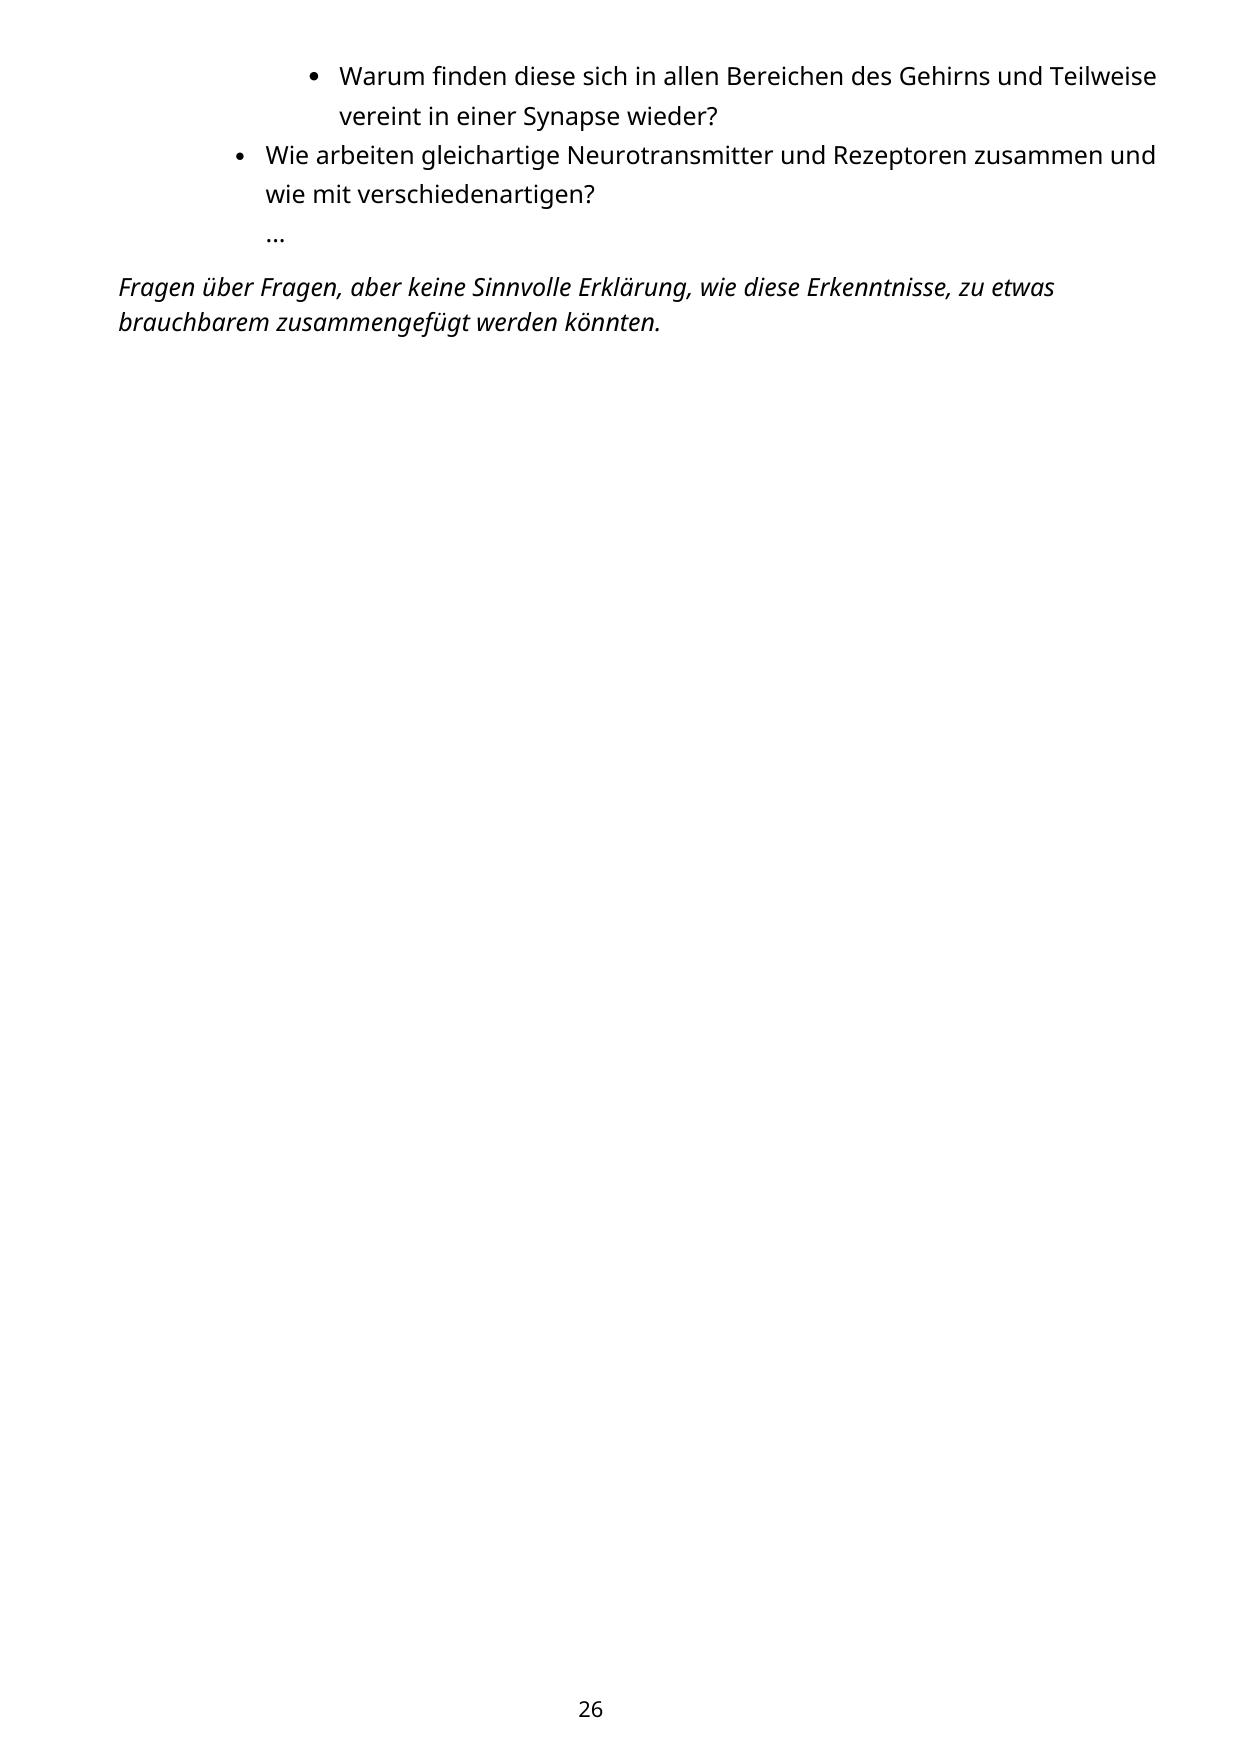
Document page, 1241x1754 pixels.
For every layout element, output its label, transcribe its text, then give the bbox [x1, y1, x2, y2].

list Wie arbeiten gleichartige Neurotransmitter und Rezeptoren zusammen und wie mit verschiedenartigen? ... [236, 137, 1181, 250]
list Warum finden diese sich in allen Bereichen des Gehirns und Teilweise vereint in einer Synapse wieder? [309, 59, 1181, 132]
text Fragen über Fragen, aber keine Sinnvolle Erklärung, wie diese Erkenntnisse, zu etwas brauchbarem zusammengefügt werden könnten. [118, 269, 1181, 338]
